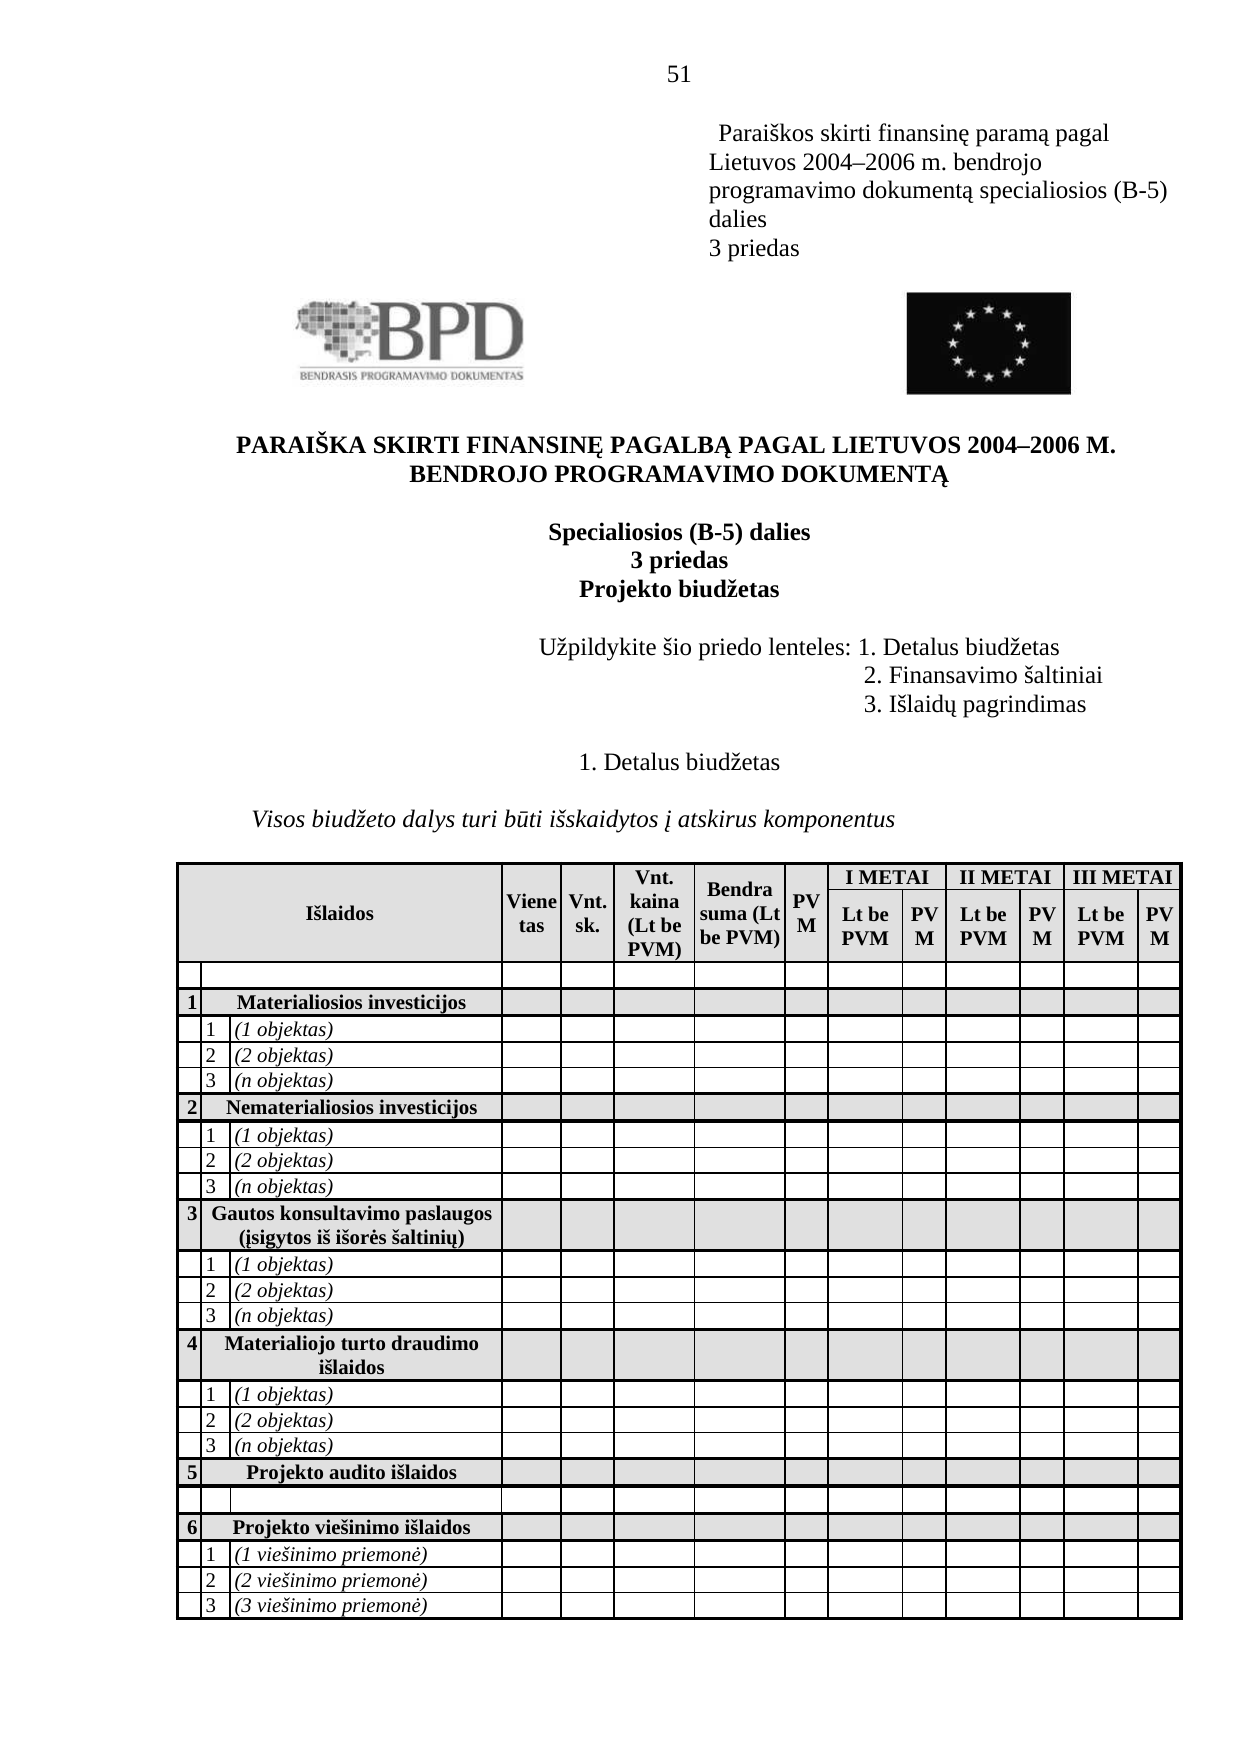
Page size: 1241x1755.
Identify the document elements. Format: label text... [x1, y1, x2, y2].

table_cell [903, 1593, 907, 1617]
table_cell [903, 963, 907, 987]
table_cell [503, 1515, 560, 1539]
table_cell [695, 1568, 699, 1592]
table_cell [503, 990, 560, 1014]
table_cell [695, 1043, 699, 1067]
table_cell 2 [179, 1095, 200, 1119]
table_cell [947, 1201, 1019, 1249]
table_cell Materialiojo turto draudimo išlaidos [202, 1331, 501, 1379]
table_cell [615, 990, 694, 1014]
table_cell [898, 1303, 902, 1327]
text 2. Finansavimo šaltiniai [790, 660, 1181, 689]
table_cell [898, 1123, 902, 1147]
table_cell [898, 963, 902, 987]
table_cell [786, 1095, 827, 1119]
table_cell 1 [179, 990, 200, 1014]
table_cell [903, 1303, 907, 1327]
table_cell [690, 1068, 694, 1092]
table_cell [898, 1488, 902, 1512]
table_cell [690, 1043, 694, 1067]
table_cell [903, 1068, 907, 1092]
table_cell [903, 1433, 907, 1457]
table_cell PVM [903, 890, 945, 961]
table_cell PVM [1139, 890, 1179, 961]
table_cell [829, 1201, 902, 1249]
table_cell [695, 1515, 784, 1539]
table_cell Materialiosios investicijos [202, 990, 501, 1014]
table_cell [1065, 990, 1137, 1014]
table_cell Lt be PVM [1065, 890, 1137, 961]
table_cell Nematerialiosios investicijos [202, 1095, 501, 1119]
table_header II METAI [947, 865, 1063, 889]
text Visos biudžeto dalys turi būti išskaidytos į atskirus komponentus [177, 804, 1181, 833]
table_cell [690, 1017, 694, 1041]
table_cell [898, 1017, 902, 1041]
table_cell [562, 1460, 613, 1484]
table_cell [903, 1278, 907, 1302]
table_cell 5 [179, 1460, 200, 1484]
table_header Bendra suma (Lt be PVM) [695, 865, 784, 961]
table_cell [1021, 1201, 1063, 1249]
table_cell [903, 1488, 907, 1512]
table_cell [503, 1460, 560, 1484]
table_cell [903, 1174, 907, 1198]
table_cell [690, 1542, 694, 1566]
table_cell [898, 1408, 902, 1432]
table_cell [903, 1017, 907, 1041]
text PARAIŠKA SKIRTI FINANSINĘ PAGALBĄ PAGAL LIETUVOS 2004–2006 M. [177, 430, 1181, 459]
table_cell [690, 1252, 694, 1276]
table_cell [1021, 1331, 1063, 1379]
table_cell [1065, 1515, 1137, 1539]
table_cell [690, 1488, 694, 1512]
table_cell [898, 1148, 902, 1172]
table_cell [898, 1252, 902, 1276]
table_cell [903, 1095, 945, 1119]
table_cell [898, 1593, 902, 1617]
table_cell [829, 990, 902, 1014]
table_cell [695, 1382, 699, 1406]
table_cell [786, 1331, 827, 1379]
table_cell [903, 1515, 945, 1539]
text Užpildykite šio priedo lenteles: 1. Detalus biudžetas [465, 632, 1181, 660]
table_cell [1139, 1460, 1179, 1484]
table_cell [695, 963, 699, 987]
table_cell [226, 1488, 230, 1512]
table_cell [503, 1201, 560, 1249]
table_cell [947, 1460, 1019, 1484]
table_cell [615, 1515, 694, 1539]
table_cell [695, 1331, 784, 1379]
table_cell [690, 1174, 694, 1198]
table_cell [786, 1460, 827, 1484]
table_cell [695, 1460, 784, 1484]
table_cell [615, 1201, 694, 1249]
table_cell [898, 1174, 902, 1198]
table_cell [690, 1278, 694, 1302]
table_cell [898, 1568, 902, 1592]
table_cell [562, 1201, 613, 1249]
table_cell PVM [1021, 890, 1063, 961]
table_cell [502, 1488, 506, 1512]
table_cell [829, 1331, 902, 1379]
table_cell [1065, 1460, 1137, 1484]
table_cell [562, 1095, 613, 1119]
table_cell [898, 1068, 902, 1092]
table_cell [690, 1568, 694, 1592]
table_cell [695, 1068, 699, 1092]
table_cell [562, 990, 613, 1014]
text Specialiosios (B-5) dalies [177, 517, 1181, 545]
table_header III METAI [1065, 865, 1179, 889]
table_cell [903, 1408, 907, 1432]
table_cell [786, 1201, 827, 1249]
table_cell [1065, 1201, 1137, 1249]
table_header PVM [786, 865, 827, 961]
table_cell [503, 1331, 560, 1379]
table_cell [947, 990, 1019, 1014]
table_cell [695, 1174, 699, 1198]
table_cell 3 [179, 1201, 200, 1249]
table_cell Projekto audito išlaidos [202, 1460, 501, 1484]
table_cell [695, 1593, 699, 1617]
table_cell [695, 1148, 699, 1172]
table_cell Gautos konsultavimo paslaugos (įsigytos iš išorės šaltinių) [202, 1201, 501, 1249]
table_cell [695, 1201, 784, 1249]
text programavimo dokumentą specialiosios (B-5) [177, 176, 1181, 204]
table_cell 6 [179, 1515, 200, 1539]
table_cell [695, 1542, 699, 1566]
table_cell [1139, 1515, 1179, 1539]
text 1. Detalus biudžetas [177, 747, 1181, 775]
table_cell [903, 1043, 907, 1067]
table_cell [1139, 1095, 1179, 1119]
table_cell [690, 1123, 694, 1147]
table_cell [695, 1488, 699, 1512]
table_cell [695, 1303, 699, 1327]
table_cell [690, 1408, 694, 1432]
text BENDROJO PROGRAMAVIMO DOKUMENTĄ [177, 459, 1181, 488]
table_cell [1139, 1331, 1179, 1379]
table_cell [829, 1515, 902, 1539]
text Paraiškos skirti finansinę paramą pagal [718, 118, 1181, 147]
table_cell [903, 1331, 945, 1379]
table_cell [903, 1460, 945, 1484]
table_cell [898, 1043, 902, 1067]
table_cell [690, 963, 694, 987]
table_cell [903, 1201, 945, 1249]
table_cell [690, 1433, 694, 1457]
table_cell [562, 1515, 613, 1539]
table_cell [786, 1515, 827, 1539]
table_cell [615, 1331, 694, 1379]
table_cell [695, 1123, 699, 1147]
table_header Vienetas [503, 865, 560, 961]
table_cell [690, 1593, 694, 1617]
table_cell [615, 1095, 694, 1119]
text Projekto biudžetas [177, 574, 1181, 603]
table_cell [903, 1148, 907, 1172]
table_header I METAI [829, 865, 945, 889]
table_cell [695, 1252, 699, 1276]
table_cell [903, 990, 945, 1014]
table_cell [829, 1095, 902, 1119]
table_cell [695, 1433, 699, 1457]
text 3 priedas [177, 545, 1181, 574]
table_header Vnt. sk. [562, 865, 613, 961]
table_cell [1065, 1331, 1137, 1379]
table_cell [903, 1252, 907, 1276]
table_cell Lt be PVM [947, 890, 1019, 961]
table_cell [786, 990, 827, 1014]
table_cell [903, 1542, 907, 1566]
table_cell [1139, 990, 1179, 1014]
table_cell [898, 1433, 902, 1457]
table_cell [690, 1148, 694, 1172]
table_cell [695, 990, 784, 1014]
table_cell [947, 1331, 1019, 1379]
table_cell Projekto viešinimo išlaidos [202, 1515, 501, 1539]
table_cell [615, 1460, 694, 1484]
table_cell [690, 1303, 694, 1327]
table_header Išlaidos [179, 865, 501, 961]
table_cell [1021, 1095, 1063, 1119]
table_cell [903, 1382, 907, 1406]
table_cell [1065, 1095, 1137, 1119]
table_cell [903, 1568, 907, 1592]
text dalies [177, 204, 1181, 233]
table_cell [695, 1095, 784, 1119]
table_cell [562, 1331, 613, 1379]
table_cell 4 [179, 1331, 200, 1379]
text Lietuvos 2004–2006 m. bendrojo [177, 147, 1181, 176]
text 3 priedas [177, 233, 1181, 262]
table_cell [503, 1095, 560, 1119]
table_cell [695, 1408, 699, 1432]
table_cell [898, 1542, 902, 1566]
table_cell [829, 1460, 902, 1484]
table_cell [1021, 1460, 1063, 1484]
table_cell [898, 1382, 902, 1406]
table_cell [1139, 1201, 1179, 1249]
table_cell [1021, 990, 1063, 1014]
table_cell [695, 1278, 699, 1302]
table_cell [898, 1278, 902, 1302]
text 3. Išlaidų pagrindimas [790, 689, 1181, 718]
table_cell [1021, 1515, 1063, 1539]
table_header Vnt. kaina (Lt be PVM) [615, 865, 694, 961]
table_cell [947, 1515, 1019, 1539]
table_cell [947, 1095, 1019, 1119]
table_cell [695, 1017, 699, 1041]
table_cell [903, 1123, 907, 1147]
table_cell Lt be PVM [829, 890, 902, 961]
table_cell [690, 1382, 694, 1406]
